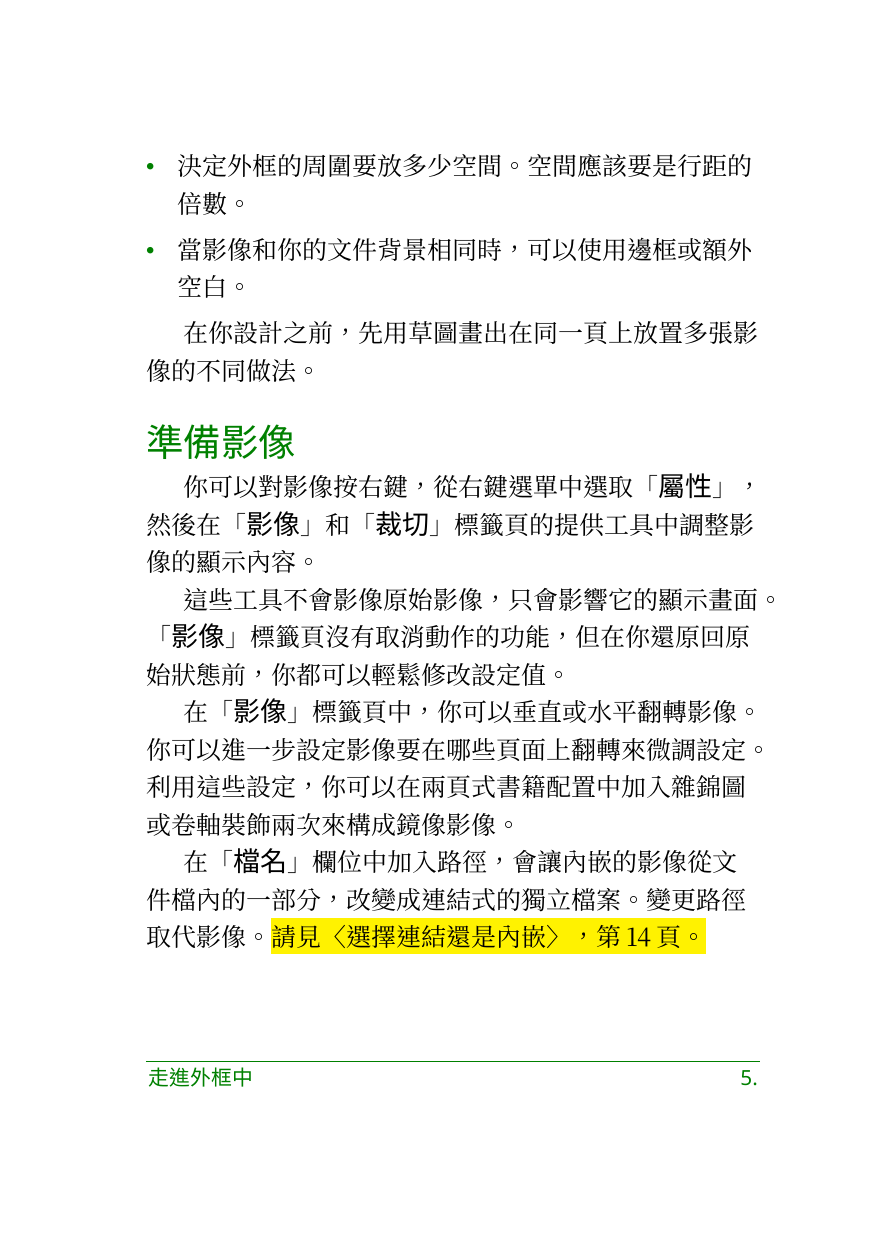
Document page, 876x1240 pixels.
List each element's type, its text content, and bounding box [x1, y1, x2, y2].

text 這些工具不會影像原始影像，只會影響它的顯示畫面。「影像」標籤頁沒有取消動作的功能，但在你還原回原始狀態前，你都可以輕鬆修改設定值。 [146, 579, 760, 692]
list 當影像和你的文件背景相同時，可以使用邊框或額外空白。 [146, 229, 760, 304]
text 在「影像」標籤頁中，你可以垂直或水平翻轉影像。你可以進一步設定影像要在哪些頁面上翻轉來微調設定。利用這些設定，你可以在兩頁式書籍配置中加入雜錦圖或卷軸裝飾兩次來構成鏡像影像。 [146, 692, 760, 842]
text 在「檔名」欄位中加入路徑，會讓內嵌的影像從文件檔內的一部分，改變成連結式的獨立檔案。變更路徑取代影像。請見〈選擇連結還是內嵌〉，第14頁。 [146, 842, 760, 954]
text 你可以對影像按右鍵，從右鍵選單中選取「屬性」，然後在「影像」和「裁切」標籤頁的提供工具中調整影像的顯示內容。 [146, 467, 760, 579]
subtitle 準備影像 [146, 412, 760, 467]
list 決定外框的周圍要放多少空間。空間應該要是行距的倍數。 [146, 146, 760, 221]
text 在你設計之前，先用草圖畫出在同一頁上放置多張影像的不同做法。 [146, 312, 760, 387]
